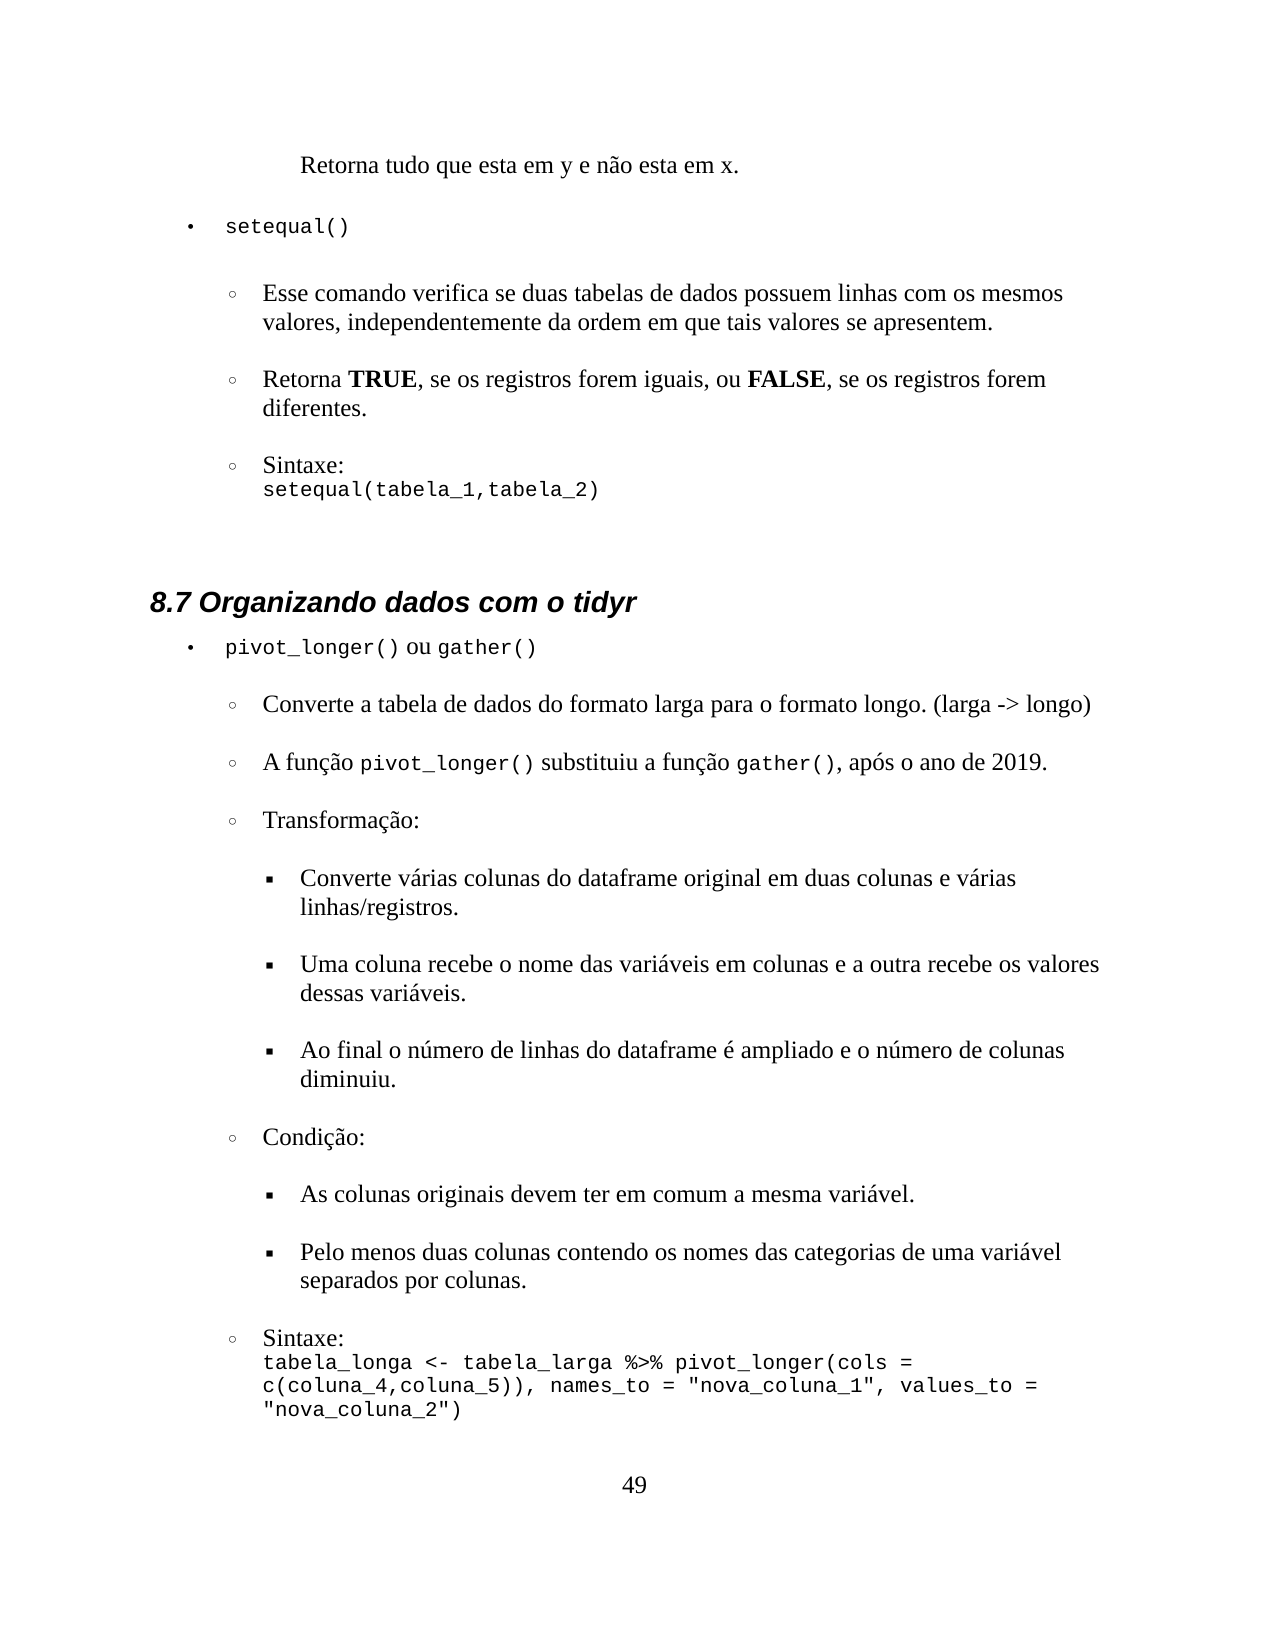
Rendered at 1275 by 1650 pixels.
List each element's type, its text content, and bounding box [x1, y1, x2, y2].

list Esse comando verifica se duas tabelas de dados possuem linhas com os mesmos valores, independentemente da ordem em que tais valores se apresentem. [225, 278, 1125, 364]
list Sintaxe: setequal(tabela_1,tabela_2) [225, 450, 1125, 531]
list Converte várias colunas do dataframe original em duas colunas e várias linhas/registros. [262, 863, 1125, 949]
list Sintaxe: tabela_longa <- tabela_larga %>% pivot_longer(cols = c(coluna_4,coluna_5)), names_to = "nova_coluna_1", values_to = "nova_coluna_2") [225, 1323, 1125, 1423]
list Pelo menos duas colunas contendo os nomes das categorias de uma variável separados por colunas. [262, 1237, 1125, 1323]
list pivot_longer() ou gather() [187, 631, 1125, 689]
list Converte a tabela de dados do formato larga para o formato longo. (larga -> longo) [225, 689, 1125, 747]
list Retorna TRUE, se os registros forem iguais, ou FALSE, se os registros forem diferentes. [225, 364, 1125, 450]
list As colunas originais devem ter em comum a mesma variável. [262, 1179, 1125, 1237]
subtitle 8.7 Organizando dados com o tidyr [150, 585, 1125, 619]
list A função pivot_longer() substituiu a função gather(), após o ano de 2019. [225, 747, 1125, 805]
list Transformação: [225, 805, 1125, 863]
list Retorna tudo que esta em y e não esta em x. [262, 150, 1125, 207]
list Uma coluna recebe o nome das variáveis em colunas e a outra recebe os valores dessas variáveis. [262, 949, 1125, 1035]
list Ao final o número de linhas do dataframe é ampliado e o número de colunas diminuiu. [262, 1035, 1125, 1122]
list Condição: [225, 1122, 1125, 1179]
list setequal() [187, 216, 1125, 269]
